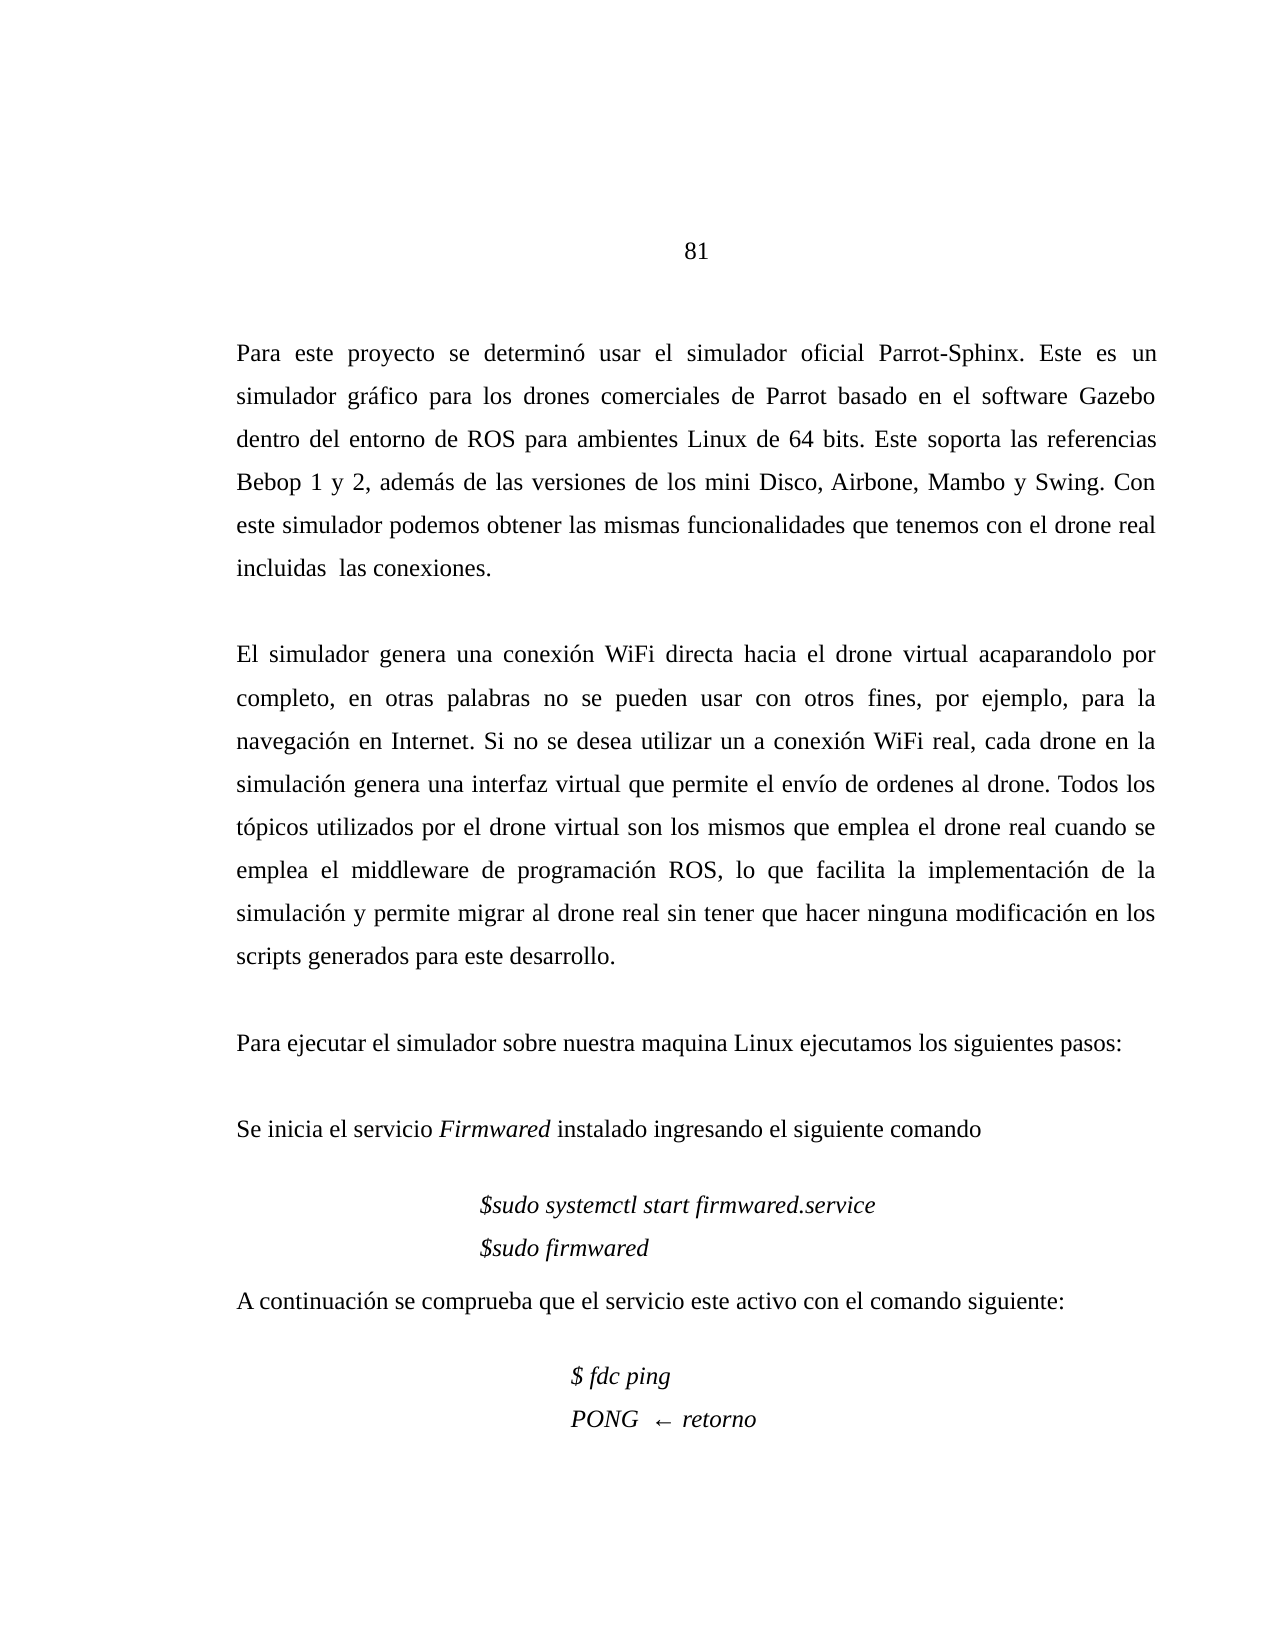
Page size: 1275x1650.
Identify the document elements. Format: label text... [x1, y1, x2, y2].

text A continuación se comprueba que el servicio este activo con el comando siguiente: [236, 1286, 1157, 1315]
text Para este proyecto se determinó usar el simulador oficial Parrot-Sphinx. Este es un simulador gráfico para los drones comerciales de Parrot basado en el software Gazebo dentro del entorno de ROS para ambientes Linux de 64 bits. Este soporta las referencias Bebop 1 y 2, además de las versiones de los mini Disco, Airbone, Mambo y Swing. Con este simulador podemos obtener las mismas funcionalidades que tenemos con el drone real incluidas las conexiones. [236, 338, 1157, 582]
text El simulador genera una conexión WiFi directa hacia el drone virtual acaparandolo por completo, en otras palabras no se pueden usar con otros fines, por ejemplo, para la navegación en Internet. Si no se desea utilizar un a conexión WiFi real, cada drone en la simulación genera una interfaz virtual que permite el envío de ordenes al drone. Todos los tópicos utilizados por el drone virtual son los mismos que emplea el drone real cuando se emplea el middleware de programación ROS, lo que facilita la implementación de la simulación y permite migrar al drone real sin tener que hacer ninguna modificación en los scripts generados para este desarrollo. [236, 639, 1157, 970]
text Para ejecutar el simulador sobre nuestra maquina Linux ejecutamos los siguientes pasos: [236, 1028, 1157, 1056]
text Se inicia el servicio Firmwared instalado ingresando el siguiente comando [236, 1114, 1157, 1143]
